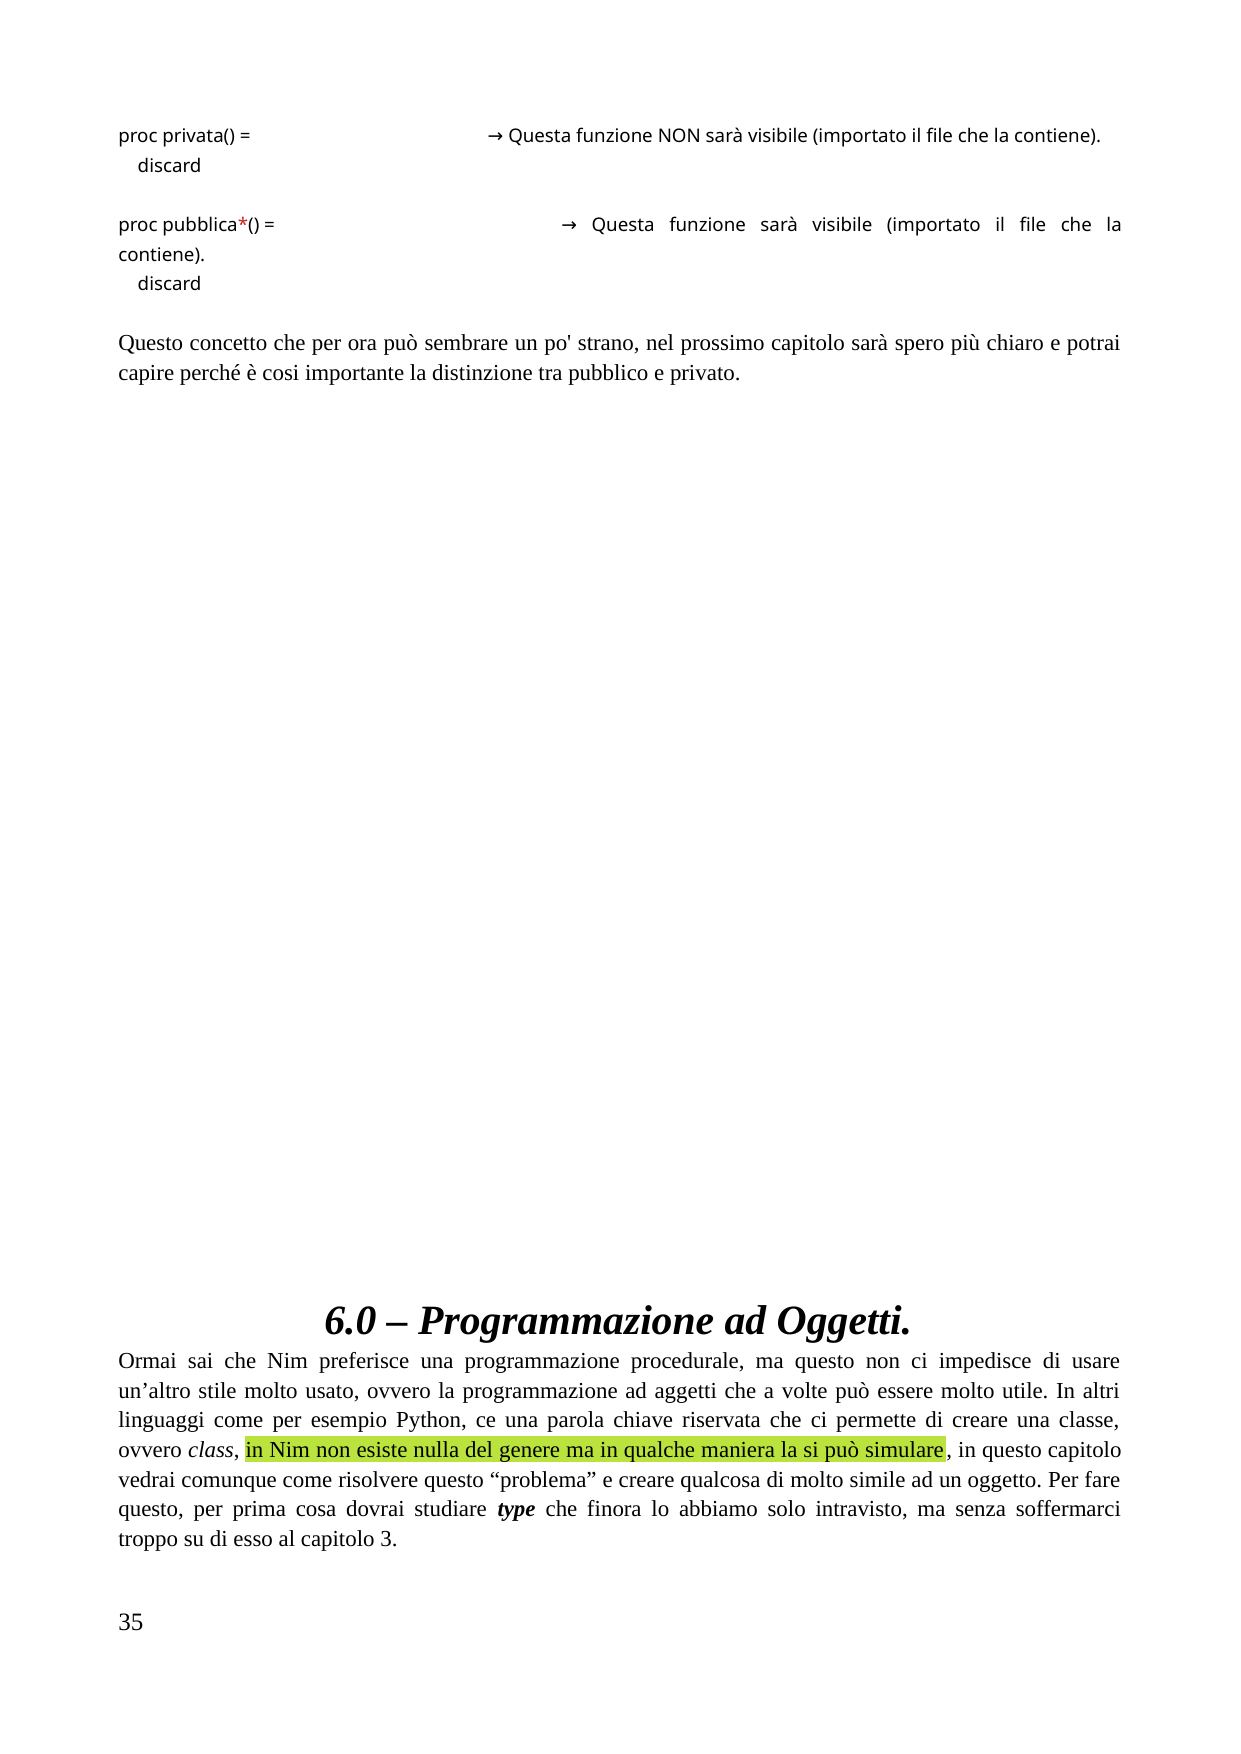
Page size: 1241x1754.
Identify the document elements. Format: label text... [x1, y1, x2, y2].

text discard [118, 148, 1122, 177]
text proc pubblica*() = → Questa funzione sarà visibile (importato il file che la contiene). [118, 207, 1122, 267]
text Ormai sai che Nim preferisce una programmazione procedurale, ma questo non ci impedisce di usare un’altro stile molto usato, ovvero la programmazione ad aggetti che a volte può essere molto utile. In altri linguaggi come per esempio Python, ce una parola chiave riservata che ci permette di creare una classe, ovvero class, in Nim non esiste nulla del genere ma in qualche maniera la si può simulare, in questo capitolo vedrai comunque come risolvere questo “problema” e creare qualcosa di molto simile ad un oggetto. Per fare questo, per prima cosa dovrai studiare type che finora lo abbiamo solo intravisto, ma senza soffermarci troppo su di esso al capitolo 3. [118, 1344, 1122, 1551]
text 6.0 – Programmazione ad Oggetti. [118, 1296, 1122, 1344]
text Questo concetto che per ora può sembrare un po' strano, nel prossimo capitolo sarà spero più chiaro e potrai capire perché è cosi importante la distinzione tra pubblico e privato. [118, 326, 1122, 385]
text proc privata() = → Questa funzione NON sarà visibile (importato il file che la contiene). [118, 118, 1122, 148]
text discard [118, 267, 1122, 296]
